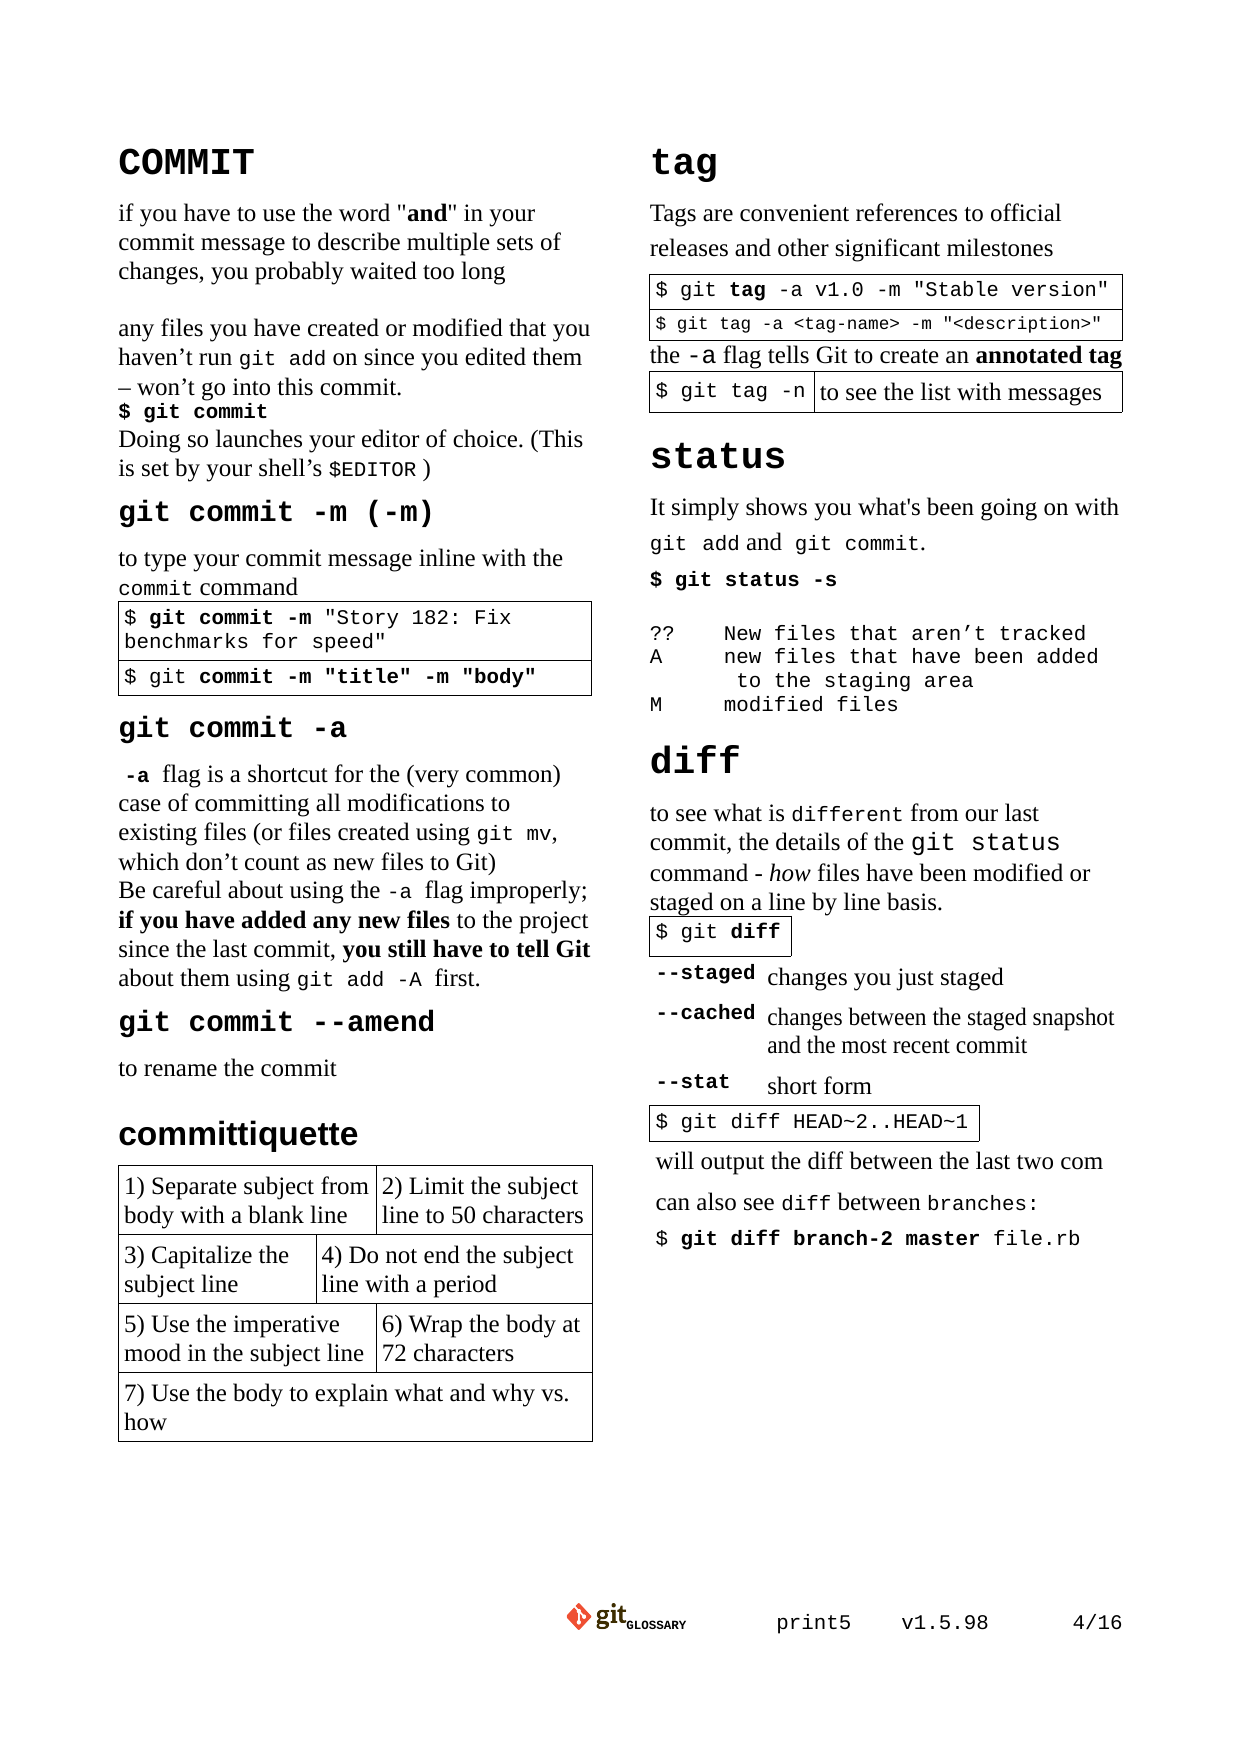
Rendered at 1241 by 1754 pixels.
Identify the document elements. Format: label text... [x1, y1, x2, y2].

table_header 2) Limit the subject line to 50 characters [377, 1166, 592, 1234]
text Tags are convenient references to official releases and other significant milestones [649, 198, 1122, 262]
text ?? New files that aren’t tracked [649, 623, 1122, 646]
table_cell can also see diff between branches: [650, 1181, 1122, 1222]
text Doing so launches your editor of choice. (This is set by your shell’s $EDITOR ) [118, 424, 591, 483]
text $ git status -s [649, 569, 1122, 593]
table_cell changes you just staged [761, 956, 1122, 996]
table_cell 3) Capitalize the subject line [119, 1235, 316, 1303]
subtitle COMMIT [118, 143, 591, 186]
table_cell will output the diff between the last two com [650, 1141, 1122, 1181]
table_cell short form [761, 1065, 1122, 1105]
table_cell 6) Wrap the body at 72 characters [377, 1304, 592, 1372]
table_cell 5) Use the imperative mood in the subject line [119, 1304, 376, 1372]
table_header [792, 916, 1122, 956]
text M modified files [649, 693, 1122, 717]
text to see what is different from our last commit, the details of the git status command - how files have been modified or staged on a line by line basis. [649, 798, 1122, 916]
text any files you have created or modified that you haven’t run git add on since you edited them – won’t go into this commit. [118, 313, 591, 401]
text to rename the commit [118, 1053, 591, 1081]
picture [566, 1603, 627, 1630]
text to type your commit message inline with the commit command [118, 543, 591, 601]
subtitle git commit -a [118, 710, 591, 746]
subtitle diff [649, 742, 1122, 785]
subtitle git commit --amend [118, 1007, 591, 1040]
text if you have to use the word "and" in your commit message to describe multiple sets of changes, you probably waited too long [118, 198, 591, 285]
text -a flag is a shortcut for the (very common) case of committing all modifications to existing files (or files created using git mv, which don’t count as new files to Git) [118, 759, 591, 876]
table_header 1) Separate subject from body with a blank line [119, 1166, 376, 1234]
text $ git commit [118, 401, 591, 424]
table_cell --staged [650, 957, 761, 996]
table_cell $ git tag -a <tag-name> -m "<description>" [650, 310, 1122, 340]
table_header $ git tag -n [650, 372, 814, 412]
text It simply shows you what's been going on with git add and git commit. [649, 492, 1122, 557]
table_cell changes between the staged snapshot and the most recent commit [761, 996, 1122, 1065]
table_header $ git tag -a v1.0 -m "Stable version" [650, 275, 1122, 309]
table_cell 4) Do not end the subject line with a period [317, 1235, 592, 1303]
table_cell 7) Use the body to explain what and why vs. how [119, 1373, 592, 1441]
subtitle committiquette [118, 1114, 591, 1153]
table_cell $ git commit -m "title" -m "body" [119, 661, 591, 695]
table_header $ git diff [650, 917, 791, 956]
table_cell [980, 1105, 1122, 1141]
table_header to see the list with messages [815, 372, 1122, 412]
table_cell --stat [650, 1065, 761, 1105]
subtitle tag [649, 143, 1122, 186]
table_cell $ git diff branch-2 master file.rb [650, 1222, 1122, 1257]
subtitle status [649, 437, 1122, 479]
table_cell --cached [650, 996, 761, 1065]
text the -a flag tells Git to create an annotated tag [649, 341, 1122, 371]
text Be careful about using the -a flag improperly; if you have added any new files to the project since the last commit, you still have to tell Git about them using git add -A first. [118, 876, 591, 992]
table_cell $ git diff HEAD~2..HEAD~1 [650, 1106, 979, 1141]
text A new files that have been added to the staging area [649, 646, 1122, 693]
subtitle git commit -m (-m) [118, 497, 591, 531]
table_header $ git commit -m "Story 182: Fix benchmarks for speed" [119, 602, 591, 660]
